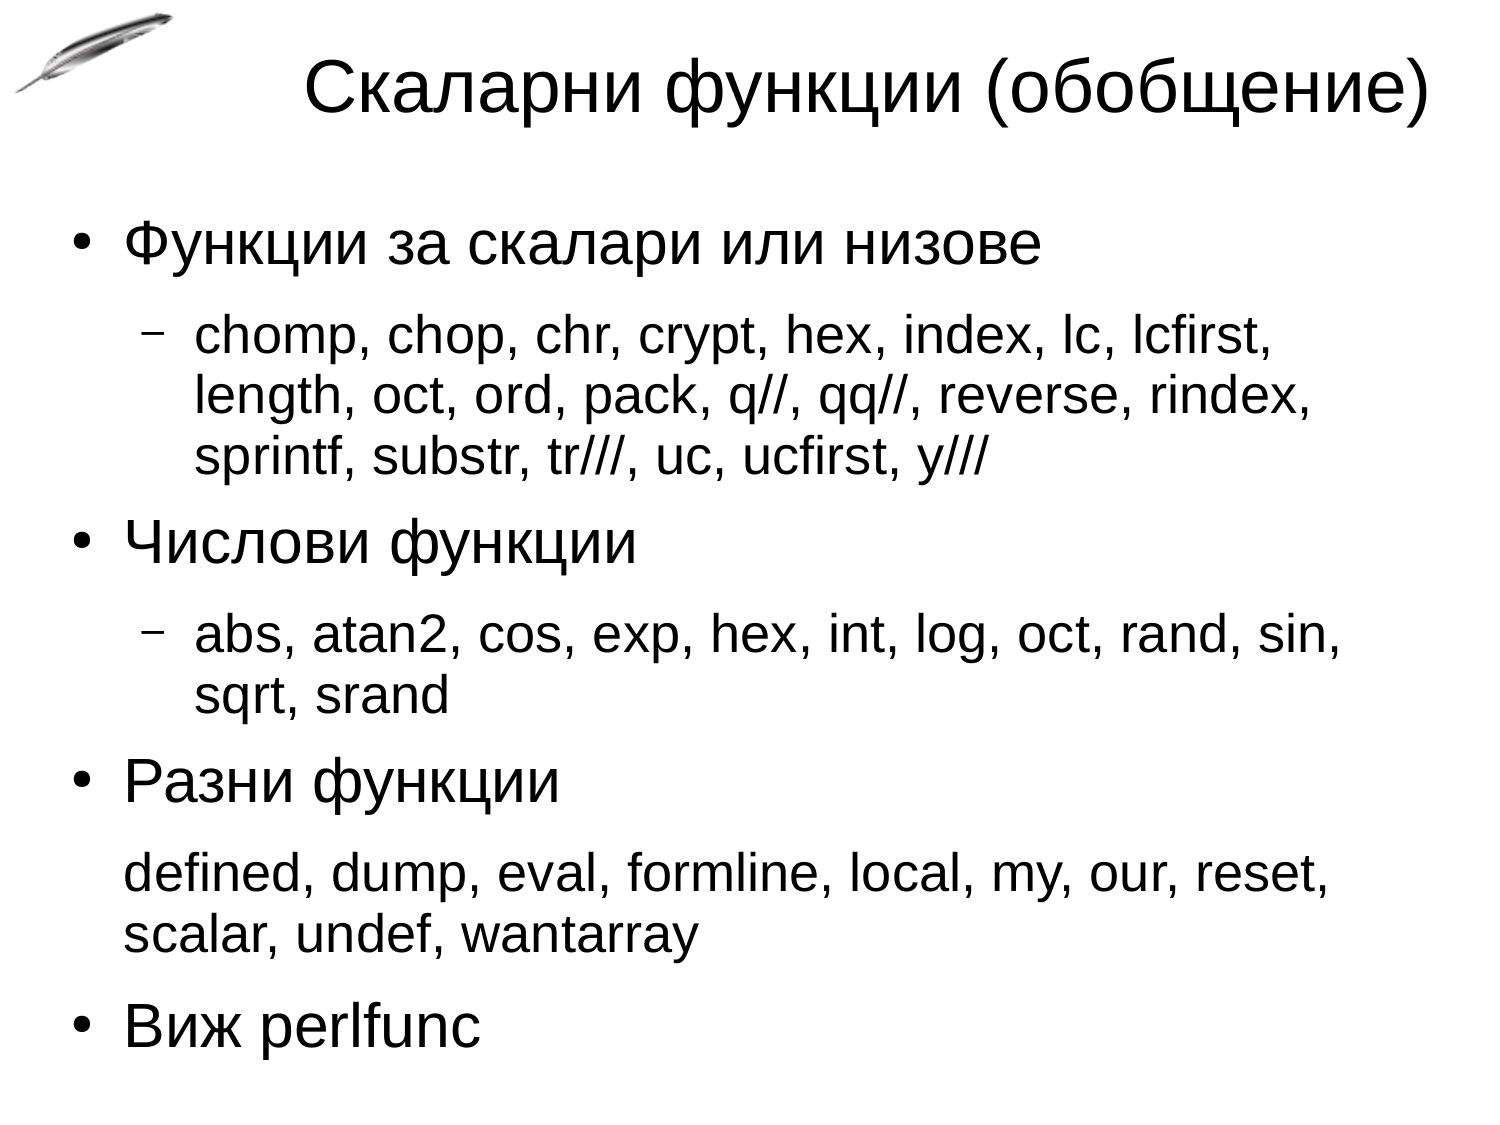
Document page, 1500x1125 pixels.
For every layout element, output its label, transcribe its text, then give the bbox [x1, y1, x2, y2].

title Скаларни функции (обобщение) [242, 0, 1495, 176]
list Функции за скалари или низове chomp, chop, chr, crypt, hex, index, lc, lcfirst, length, oct, ord, pack, q//, qq//, reverse, rindex, sprintf, substr, tr///, uc, ucfirst, y/// Числови функции abs, atan2, cos, exp, hex, int, log, oct, rand, sin, sqrt, srand Разни функции defined, dump, eval, formline, local, my, our, reset, scalar, undef, wantarray Виж perlfunc [53, 207, 1447, 1084]
picture [11, 11, 179, 95]
